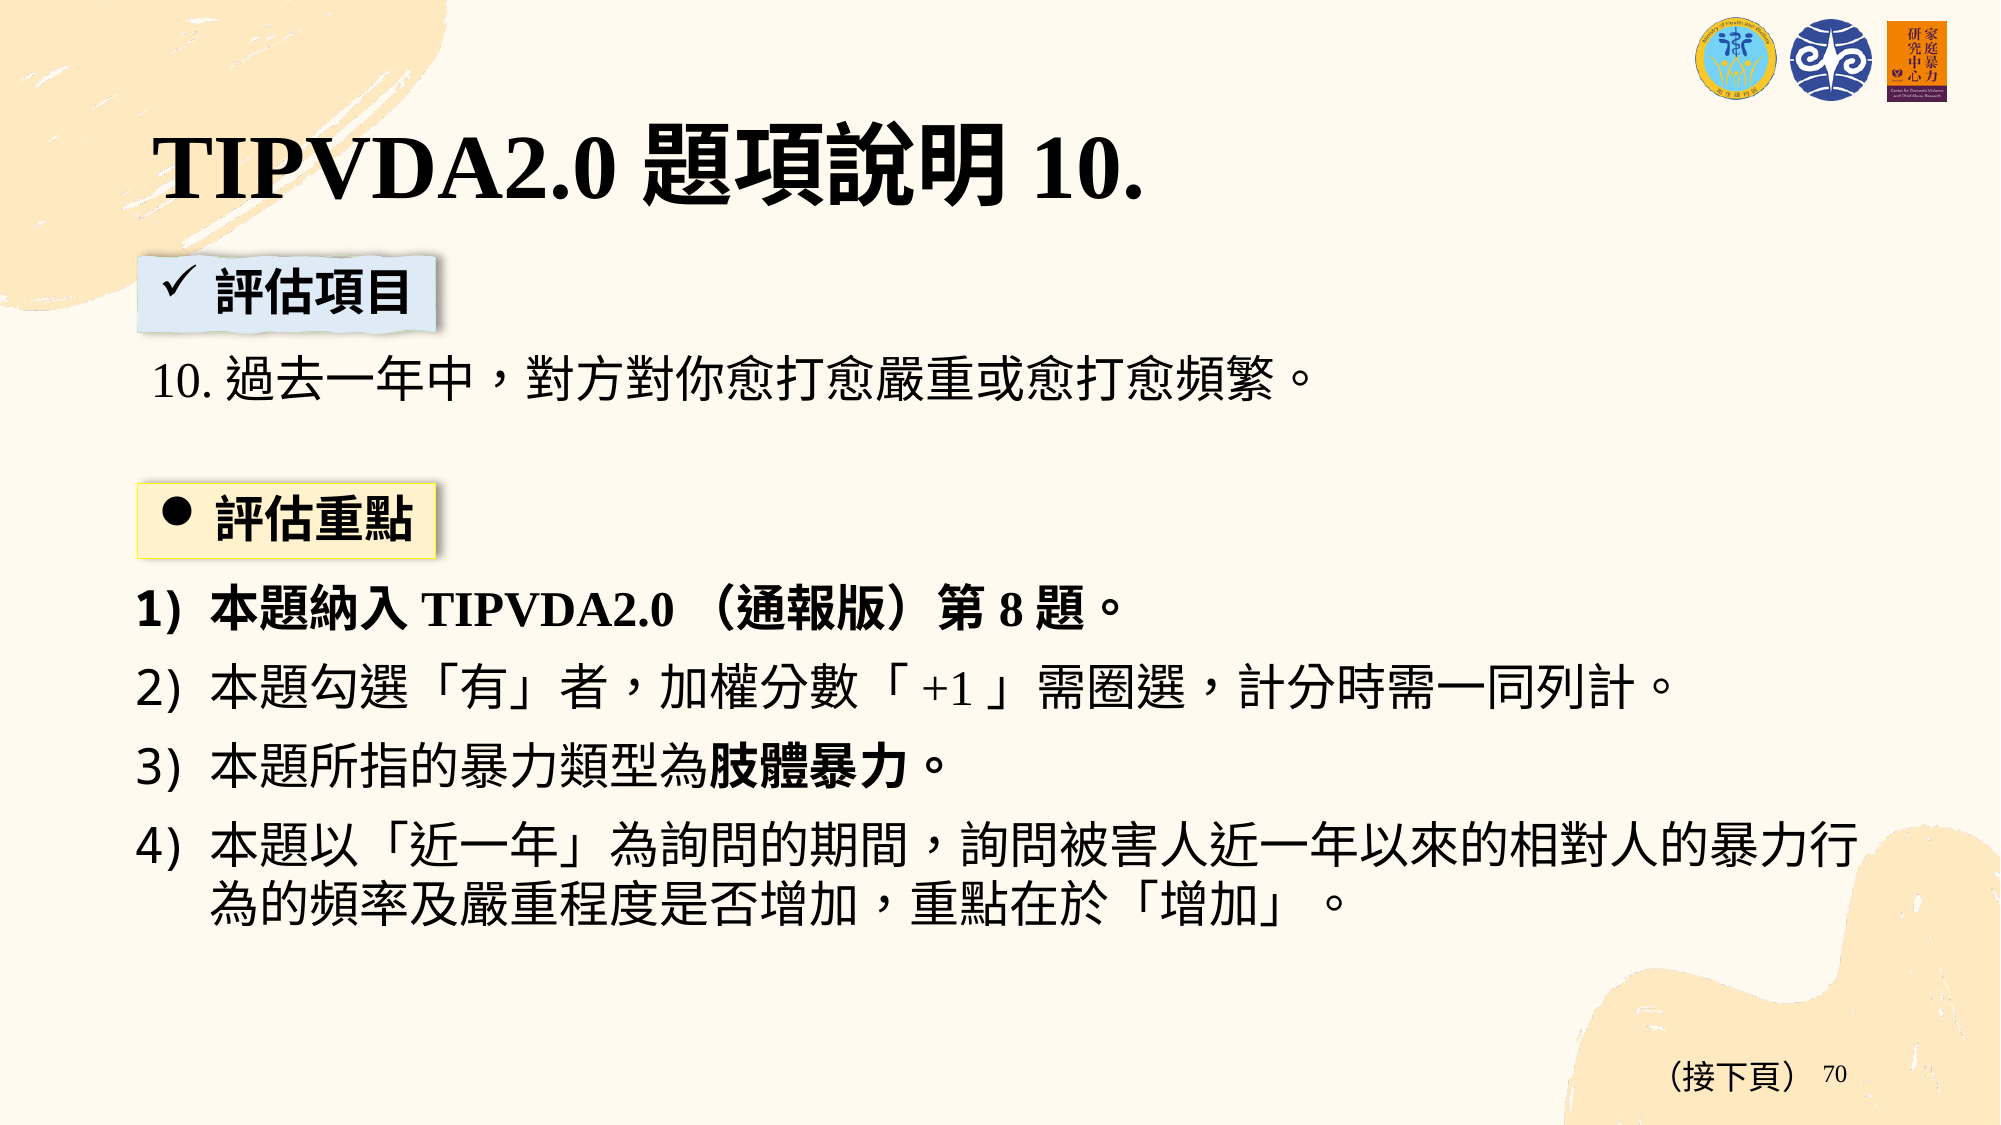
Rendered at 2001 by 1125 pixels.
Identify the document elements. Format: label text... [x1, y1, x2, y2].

title TIPVDA2.0題項說明10. [137, 59, 1863, 278]
text_box 本題納入TIPVDA2.0（通報版）第8題。 本題勾選「有」者，加權分數「+1」需圈選，計分時需一同列計。 本題所指的暴力類型為肢體暴力。 本題以「近一年」為詢問的期間，詢問被害人近一年以來的相對人的暴力行為的頻率及嚴重程度是否增加，重點在於「增加」。 [119, 570, 1886, 642]
text_box （接下頁） [1603, 1015, 1831, 1111]
list 評估重點 [137, 487, 436, 559]
picture [1462, 799, 2001, 1125]
text_box 10.過去一年中，對方對你愈打愈嚴重或愈打愈頻繁。 [136, 347, 1906, 487]
text_box 評估項目 [137, 255, 436, 334]
picture [0, 0, 485, 355]
picture [1695, 17, 1947, 102]
